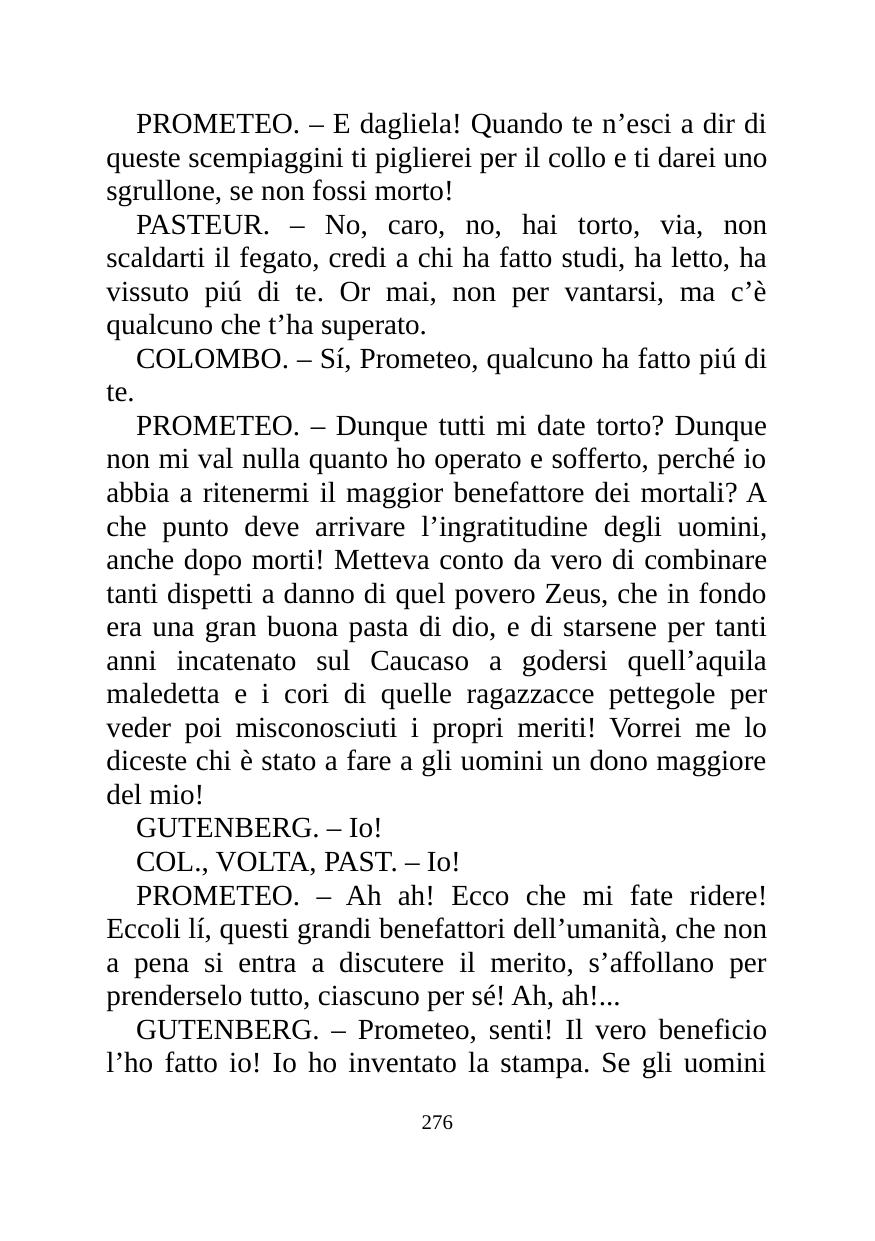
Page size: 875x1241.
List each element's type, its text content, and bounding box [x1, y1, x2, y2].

text PROMETEO. – Ah ah! Ecco che mi fate ridere! Eccoli lí, questi grandi benefattori dell’umanità, che non a pena si entra a discutere il merito, s’affollano per prenderselo tutto, ciascuno per sé! Ah, ah!... [106, 878, 768, 1012]
text COL., VOLTA, PAST. – Io! [106, 844, 768, 878]
text PASTEUR. – No, caro, no, hai torto, via, non scaldarti il fegato, credi a chi ha fatto studi, ha letto, ha vissuto piú di te. Or mai, non per vantarsi, ma c’è qualcuno che t’ha superato. [106, 207, 768, 341]
text COLOMBO. – Sí, Prometeo, qualcuno ha fatto piú di te. [106, 341, 768, 408]
text PROMETEO. – Dunque tutti mi date torto? Dunque non mi val nulla quanto ho operato e sofferto, perché io abbia a ritenermi il maggior benefattore dei mortali? A che punto deve arrivare l’ingratitudine degli uomini, anche dopo morti! Metteva conto da vero di combinare tanti dispetti a danno di quel povero Zeus, che in fondo era una gran buona pasta di dio, e di starsene per tanti anni incatenato sul Caucaso a godersi quell’aquila maledetta e i cori di quelle ragazzacce pettegole per veder poi misconosciuti i propri meriti! Vorrei me lo diceste chi è stato a fare a gli uomini un dono maggiore del mio! [106, 408, 768, 811]
text GUTENBERG. – Prometeo, senti! Il vero beneficio l’ho fatto io! Io ho inventato la stampa. Se gli uomini [106, 1012, 768, 1079]
text PROMETEO. – E dagliela! Quando te n’esci a dir di queste scempiaggini ti piglierei per il collo e ti darei uno sgrullone, se non fossi morto! [106, 106, 768, 207]
text GUTENBERG. – Io! [106, 811, 768, 844]
